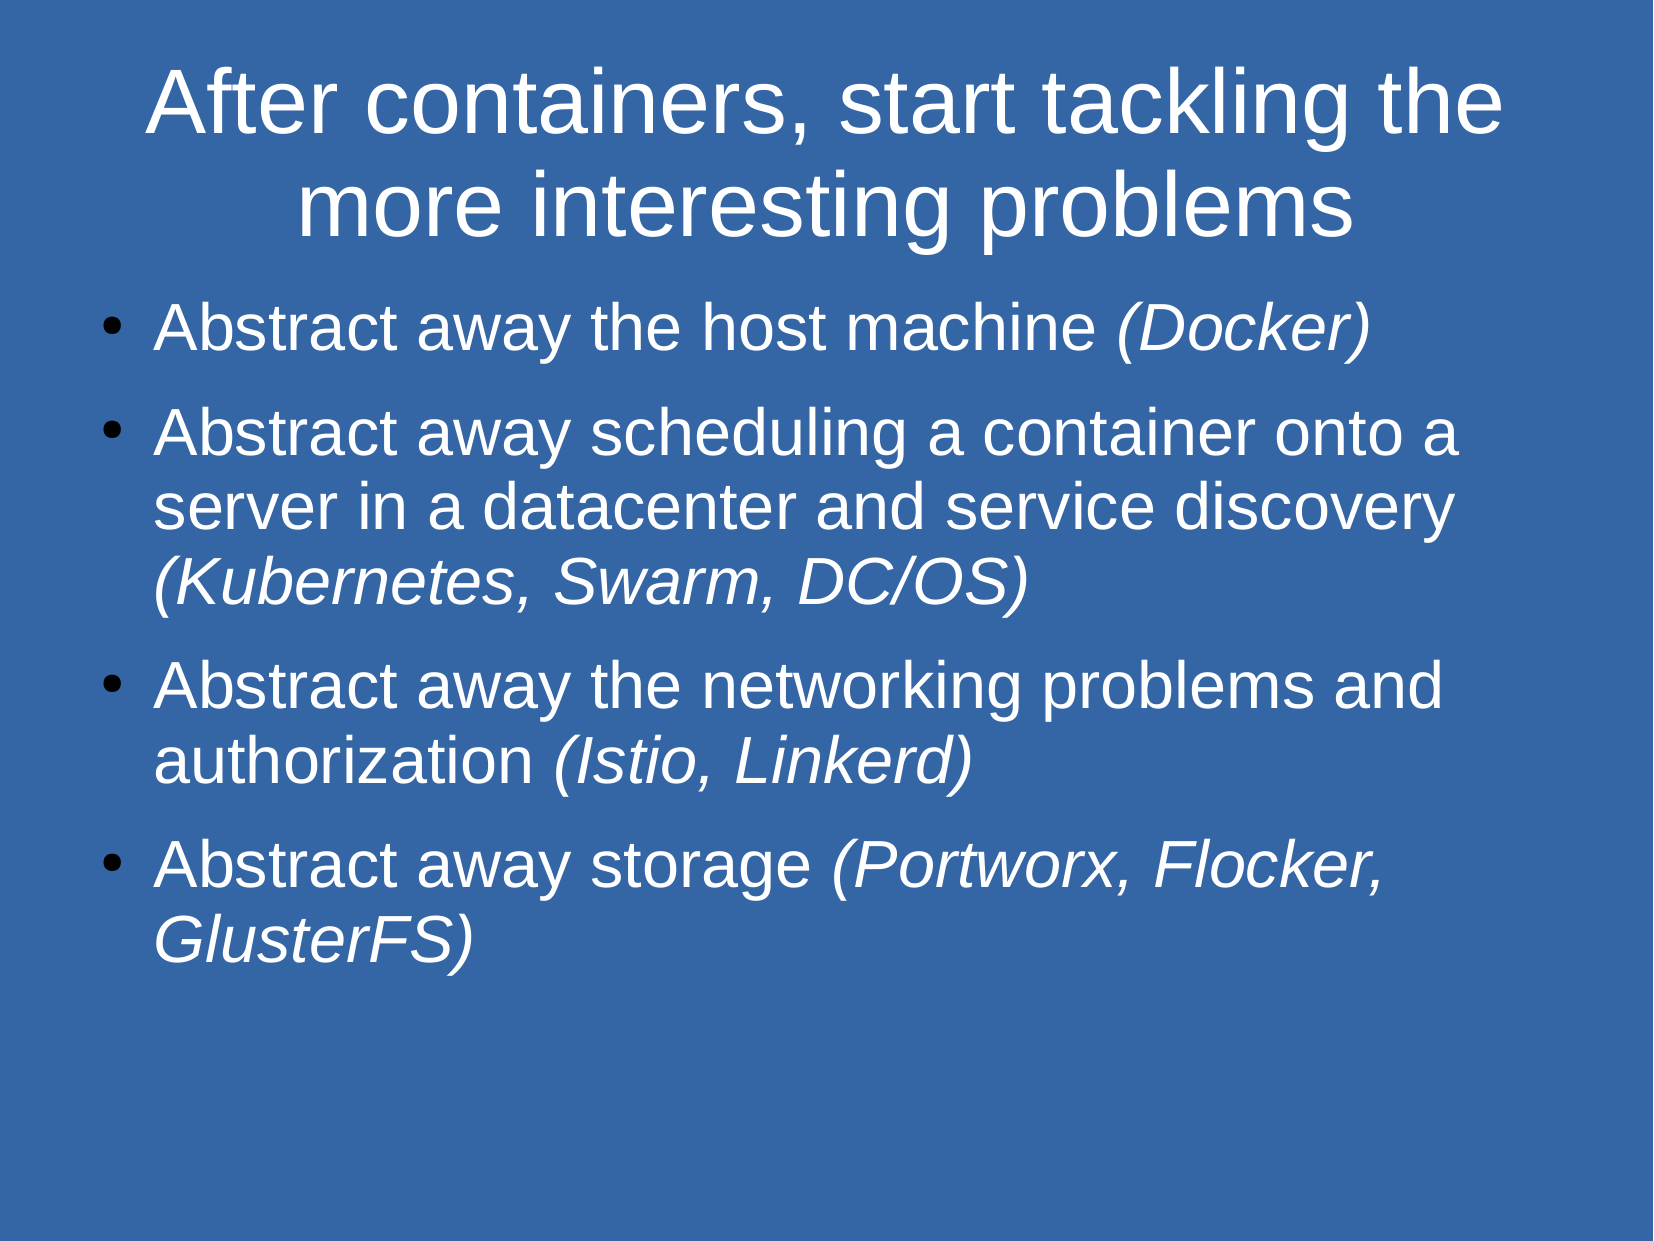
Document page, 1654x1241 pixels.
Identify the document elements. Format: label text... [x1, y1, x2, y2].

title After containers, start tackling the more interesting problems [82, 49, 1571, 257]
list Abstract away the host machine (Docker) Abstract away scheduling a container onto a server in a datacenter and service discovery (Kubernetes, Swarm, DC/OS) Abstract away the networking problems and authorization (Istio, Linkerd) Abstract away storage (Portworx, Flocker, GlusterFS) [82, 290, 1571, 1010]
